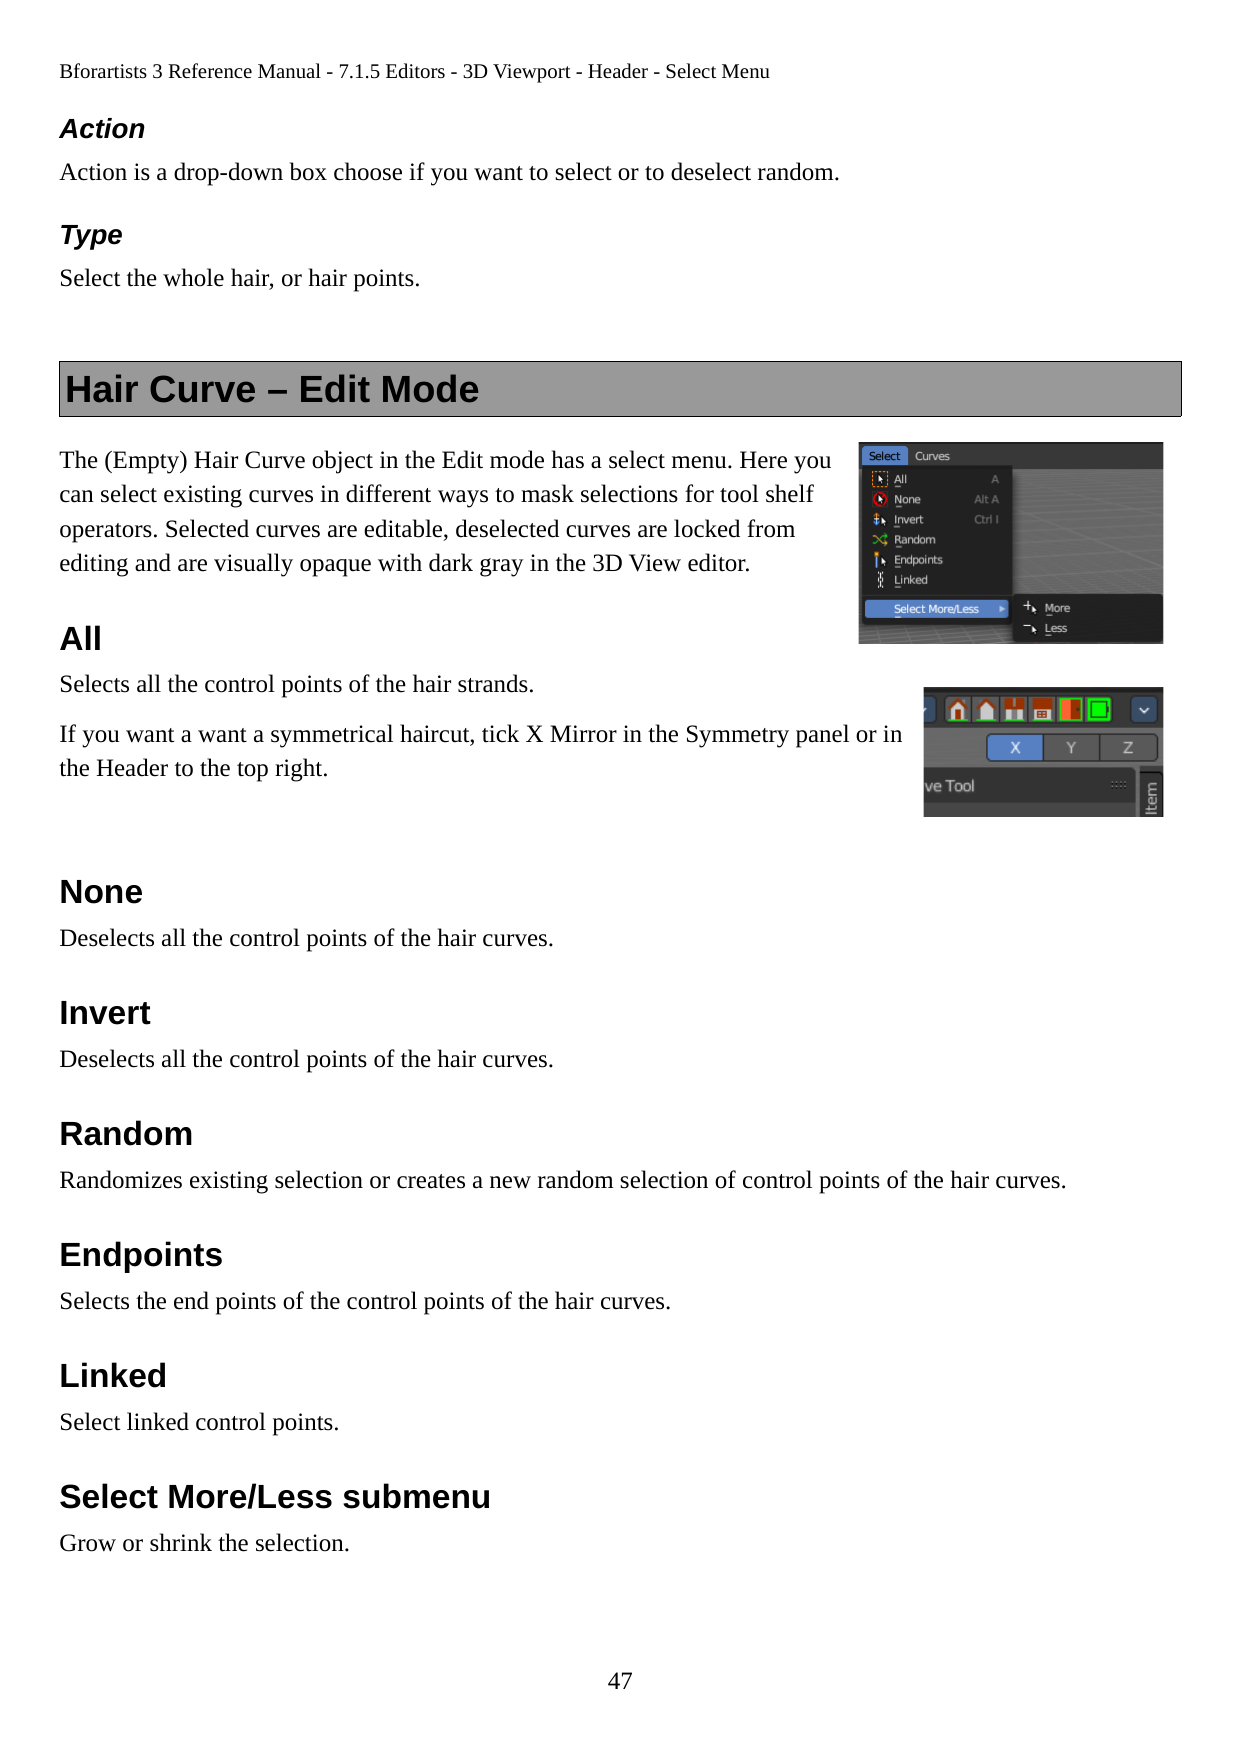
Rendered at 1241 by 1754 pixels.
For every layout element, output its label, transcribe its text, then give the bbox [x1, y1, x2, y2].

text Randomizes existing selection or creates a new random selection of control points of the hair curves. [59, 1165, 1181, 1194]
text If you want a want a symmetrical haircut, tick X Mirror in the Symmetry panel or in the Header to the top right. [59, 719, 923, 782]
text Action is a drop-down box choose if you want to select or to deselect random. [59, 157, 1181, 186]
text Selects all the control points of the hair strands. [59, 669, 1181, 698]
picture [923, 687, 1164, 817]
table_header Hair Curve – Edit Mode [60, 362, 1181, 416]
text Deselects all the control points of the hair curves. [59, 923, 1181, 952]
subtitle Select More/Less submenu [59, 1477, 1181, 1516]
text Deselects all the control points of the hair curves. [59, 1044, 1181, 1073]
text The (Empty) Hair Curve object in the Edit mode has a select menu. Here you can select existing curves in different ways to mask selections for tool shelf operators. Selected curves are editable, deselected curves are locked from editing and are visually opaque with dark gray in the 3D View editor. [59, 445, 858, 577]
subtitle Type [59, 218, 1181, 250]
subtitle All [59, 618, 1181, 657]
subtitle Random [59, 1114, 1181, 1153]
subtitle Invert [59, 993, 1181, 1032]
text Select linked control points. [59, 1407, 1181, 1436]
subtitle Endpoints [59, 1235, 1181, 1274]
subtitle Action [59, 113, 1181, 144]
picture [858, 442, 1164, 644]
text Select the whole hair, or hair points. [59, 263, 1181, 292]
text Grow or shrink the selection. [59, 1528, 1181, 1557]
text Selects the end points of the control points of the hair curves. [59, 1286, 1181, 1315]
subtitle Linked [59, 1356, 1181, 1395]
subtitle None [59, 872, 1181, 911]
